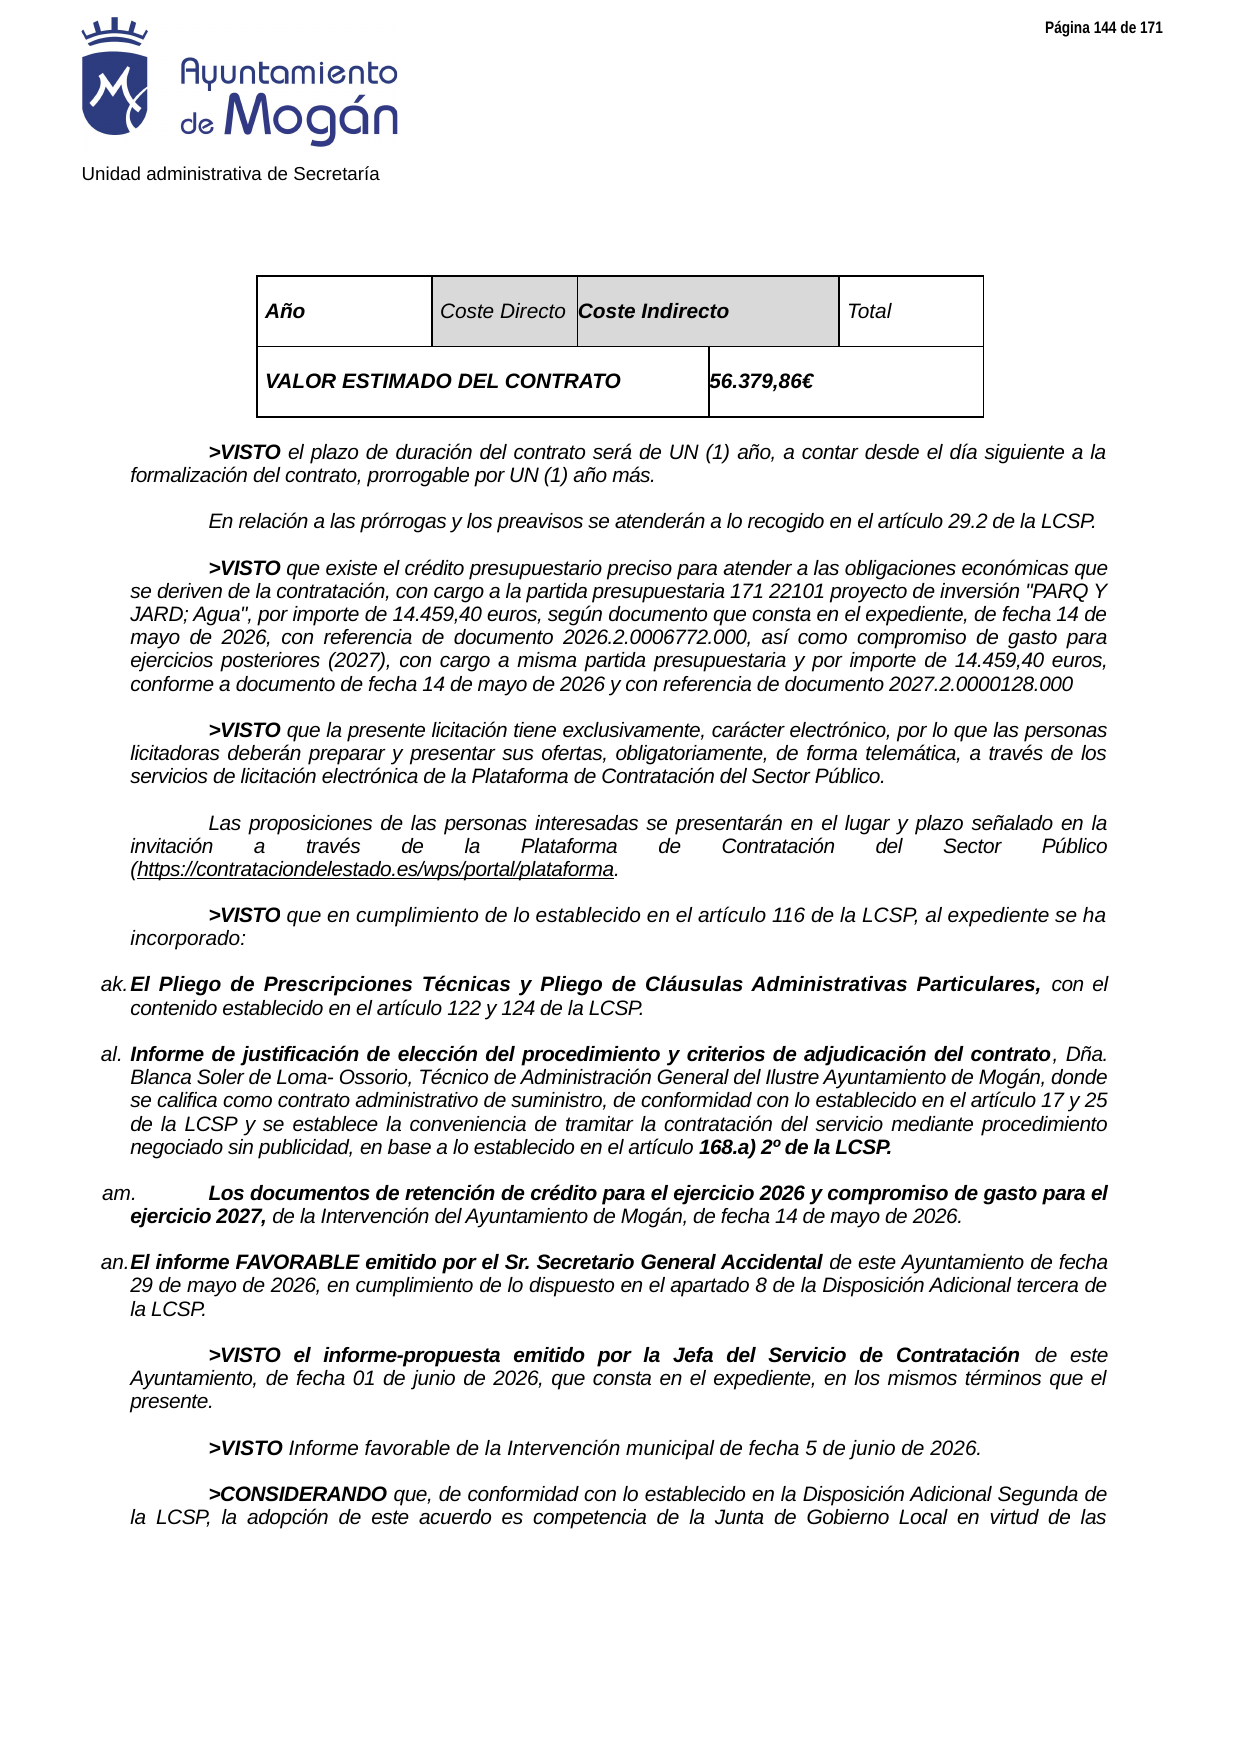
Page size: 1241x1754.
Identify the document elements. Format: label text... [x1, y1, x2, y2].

table_header Total [840, 277, 983, 346]
list Informe de justificación de elección del procedimiento y criterios de adjudicación del contrato, Dña. Blanca Soler de Loma- Ossorio, Técnico de Administración General del Ilustre Ayuntamiento de Mogán, donde se califica como contrato administrativo de suministro, de conformidad con lo establecido en el artículo 17 y 25 de la LCSP y se establece la conveniencia de tramitar la contratación del servicio mediante procedimiento negociado sin publicidad, en base a lo establecido en el artículo 168.a) 2º de la LCSP. [101, 1042, 1110, 1158]
list Los documentos de retención de crédito para el ejercicio 2026 y compromiso de gasto para el ejercicio 2027, de la Intervención del Ayuntamiento de Mogán, de fecha 14 de mayo de 2026. [102, 1181, 1110, 1228]
text >VISTO que en cumplimiento de lo establecido en el artículo 116 de la LCSP, al expediente se ha incorporado: [130, 904, 1110, 950]
text >VISTO el informe-propuesta emitido por la Jefa del Servicio de Contratación de este Ayuntamiento, de fecha 01 de junio de 2026, que consta en el expediente, en los mismos términos que el presente. [130, 1343, 1110, 1413]
list El Pliego de Prescripciones Técnicas y Pliego de Cláusulas Administrativas Particulares, con el contenido establecido en el artículo 122 y 124 de la LCSP. [101, 973, 1110, 1019]
table_header Coste Indirecto [578, 277, 838, 346]
table_header Año [258, 277, 431, 346]
table_cell VALOR ESTIMADO DEL CONTRATO [258, 347, 708, 416]
picture [81, 17, 398, 153]
text >VISTO el plazo de duración del contrato será de UN (1) año, a contar desde el día siguiente a la formalización del contrato, prorrogable por UN (1) año más. [130, 441, 1110, 487]
list El informe FAVORABLE emitido por el Sr. Secretario General Accidental de este Ayuntamiento de fecha 29 de mayo de 2026, en cumplimiento de lo dispuesto en el apartado 8 de la Disposición Adicional tercera de la LCSP. [101, 1251, 1110, 1321]
text En relación a las prórrogas y los preavisos se atenderán a lo recogido en el artículo 29.2 de la LCSP. [130, 510, 1110, 533]
text >VISTO Informe favorable de la Intervención municipal de fecha 5 de junio de 2026. [130, 1436, 1110, 1459]
table_header Coste Directo [433, 277, 577, 346]
table_cell 56.379,86€ [710, 347, 983, 416]
text >VISTO que existe el crédito presupuestario preciso para atender a las obligaciones económicas que se deriven de la contratación, con cargo a la partida presupuestaria 171 22101 proyecto de inversión "PARQ Y JARD; Agua", por importe de 14.459,40 euros, según documento que consta en el expediente, de fecha 14 de mayo de 2026, con referencia de documento 2026.2.0006772.000, así como compromiso de gasto para ejercicios posteriores (2027), con cargo a misma partida presupuestaria y por importe de 14.459,40 euros, conforme a documento de fecha 14 de mayo de 2026 y con referencia de documento 2027.2.0000128.000 [130, 556, 1110, 696]
text Las proposiciones de las personas interesadas se presentarán en el lugar y plazo señalado en la invitación a través de la Plataforma de Contratación del Sector Público (https://contrataciondelestado.es/wps/portal/plataforma. [130, 811, 1110, 881]
text >VISTO que la presente licitación tiene exclusivamente, carácter electrónico, por lo que las personas licitadoras deberán preparar y presentar sus ofertas, obligatoriamente, de forma telemática, a través de los servicios de licitación electrónica de la Plataforma de Contratación del Sector Público. [130, 718, 1110, 788]
text >CONSIDERANDO que, de conformidad con lo establecido en la Disposición Adicional Segunda de la LCSP, la adopción de este acuerdo es competencia de la Junta de Gobierno Local en virtud de las [130, 1482, 1110, 1529]
